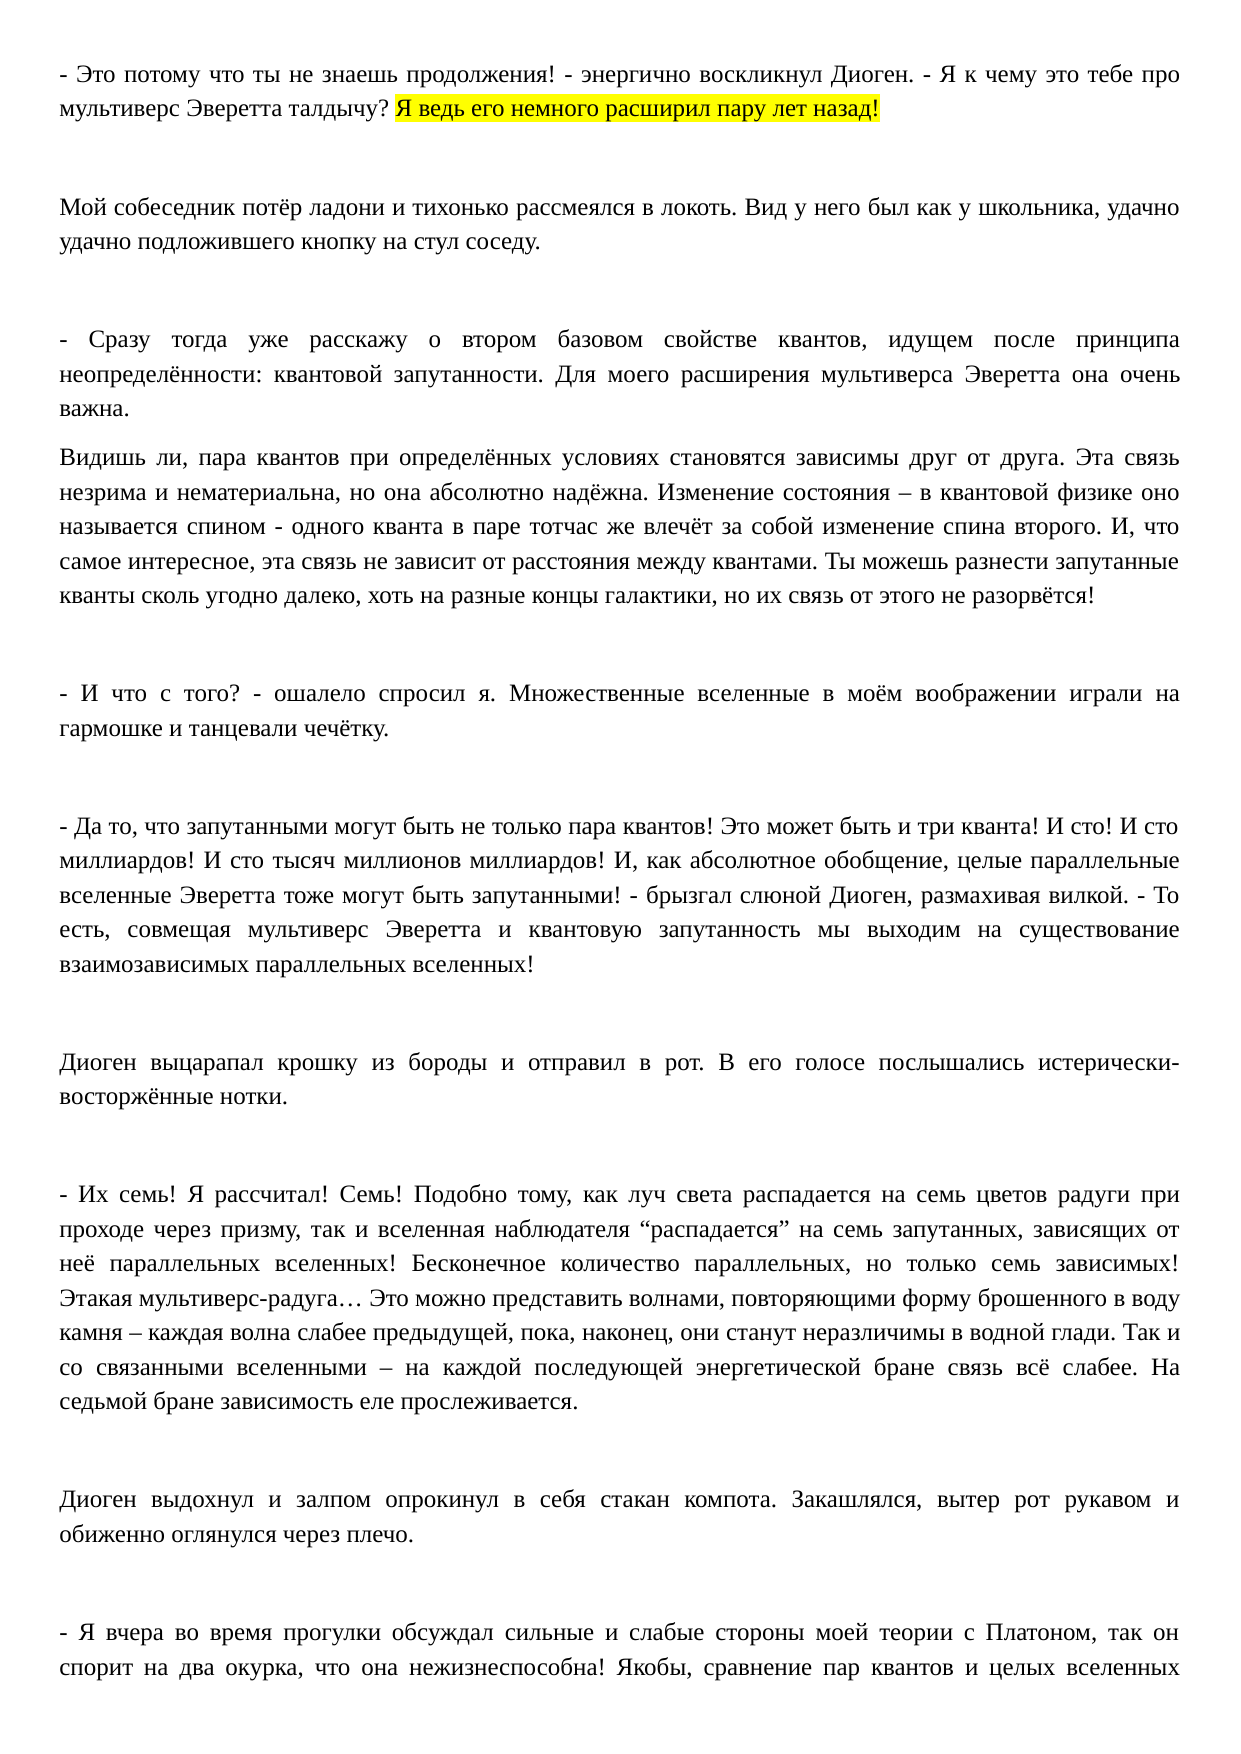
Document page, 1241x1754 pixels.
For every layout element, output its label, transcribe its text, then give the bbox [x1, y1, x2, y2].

text - Их семь! Я рассчитал! Семь! Подобно тому, как луч света распадается на семь цветов радуги при проходе через призму, так и вселенная наблюдателя “распадается” на семь запутанных, зависящих от неё параллельных вселенных! Бесконечное количество параллельных, но только семь зависимых! Этакая мультиверс-радуга… Это можно представить волнами, повторяющими форму брошенного в воду камня – каждая волна слабее предыдущей, пока, наконец, они станут неразличимы в водной глади. Так и со связанными вселенными – на каждой последующей энергетической бране связь всё слабее. На седьмой бране зависимость еле прослеживается. [59, 1179, 1181, 1415]
text - Я вчера во время прогулки обсуждал сильные и слабые стороны моей теории с Платоном, так он спорит на два окурка, что она нежизнеспособна! Якобы, сравнение пар квантов и целых вселенных [59, 1617, 1181, 1680]
text - Сразу тогда уже расскажу о втором базовом свойстве квантов, идущем после принципа неопределённости: квантовой запутанности. Для моего расширения мультиверса Эверетта она очень важна. [59, 324, 1181, 422]
text Диоген выцарапал крошку из бороды и отправил в рот. В его голосе послышались истерически-восторжённые нотки. [59, 1047, 1181, 1110]
text - Да то, что запутанными могут быть не только пара квантов! Это может быть и три кванта! И сто! И сто миллиардов! И сто тысяч миллионов миллиардов! И, как абсолютное обобщение, целые параллельные вселенные Эверетта тоже могут быть запутанными! - брызгал слюной Диоген, размахивая вилкой. - То есть, совмещая мультиверс Эверетта и квантовую запутанность мы выходим на существование взаимозависимых параллельных вселенных! [59, 811, 1181, 978]
text - И что с того? - ошалело спросил я. Множественные вселенные в моём воображении играли на гармошке и танцевали чечётку. [59, 678, 1181, 742]
text Видишь ли, пара квантов при определённых условиях становятся зависимы друг от друга. Эта связь незрима и нематериальна, но она абсолютно надёжна. Изменение состояния – в квантовой физике оно называется спином - одного кванта в паре тотчас же влечёт за собой изменение спина второго. И, что самое интересное, эта связь не зависит от расстояния между квантами. Ты можешь разнести запутанные кванты сколь угодно далеко, хоть на разные концы галактики, но их связь от этого не разорвётся! [59, 442, 1181, 609]
text - Это потому что ты не знаешь продолжения! - энергично воскликнул Диоген. - Я к чему это тебе про мультиверс Эверетта талдычу? Я ведь его немного расширил пару лет назад! [59, 59, 1181, 122]
text Мой собеседник потёр ладони и тихонько рассмеялся в локоть. Вид у него был как у школьника, удачно удачно подложившего кнопку на стул соседу. [59, 192, 1181, 255]
text Диоген выдохнул и залпом опрокинул в себя стакан компота. Закашлялся, вытер рот рукавом и обиженно оглянулся через плечо. [59, 1484, 1181, 1548]
